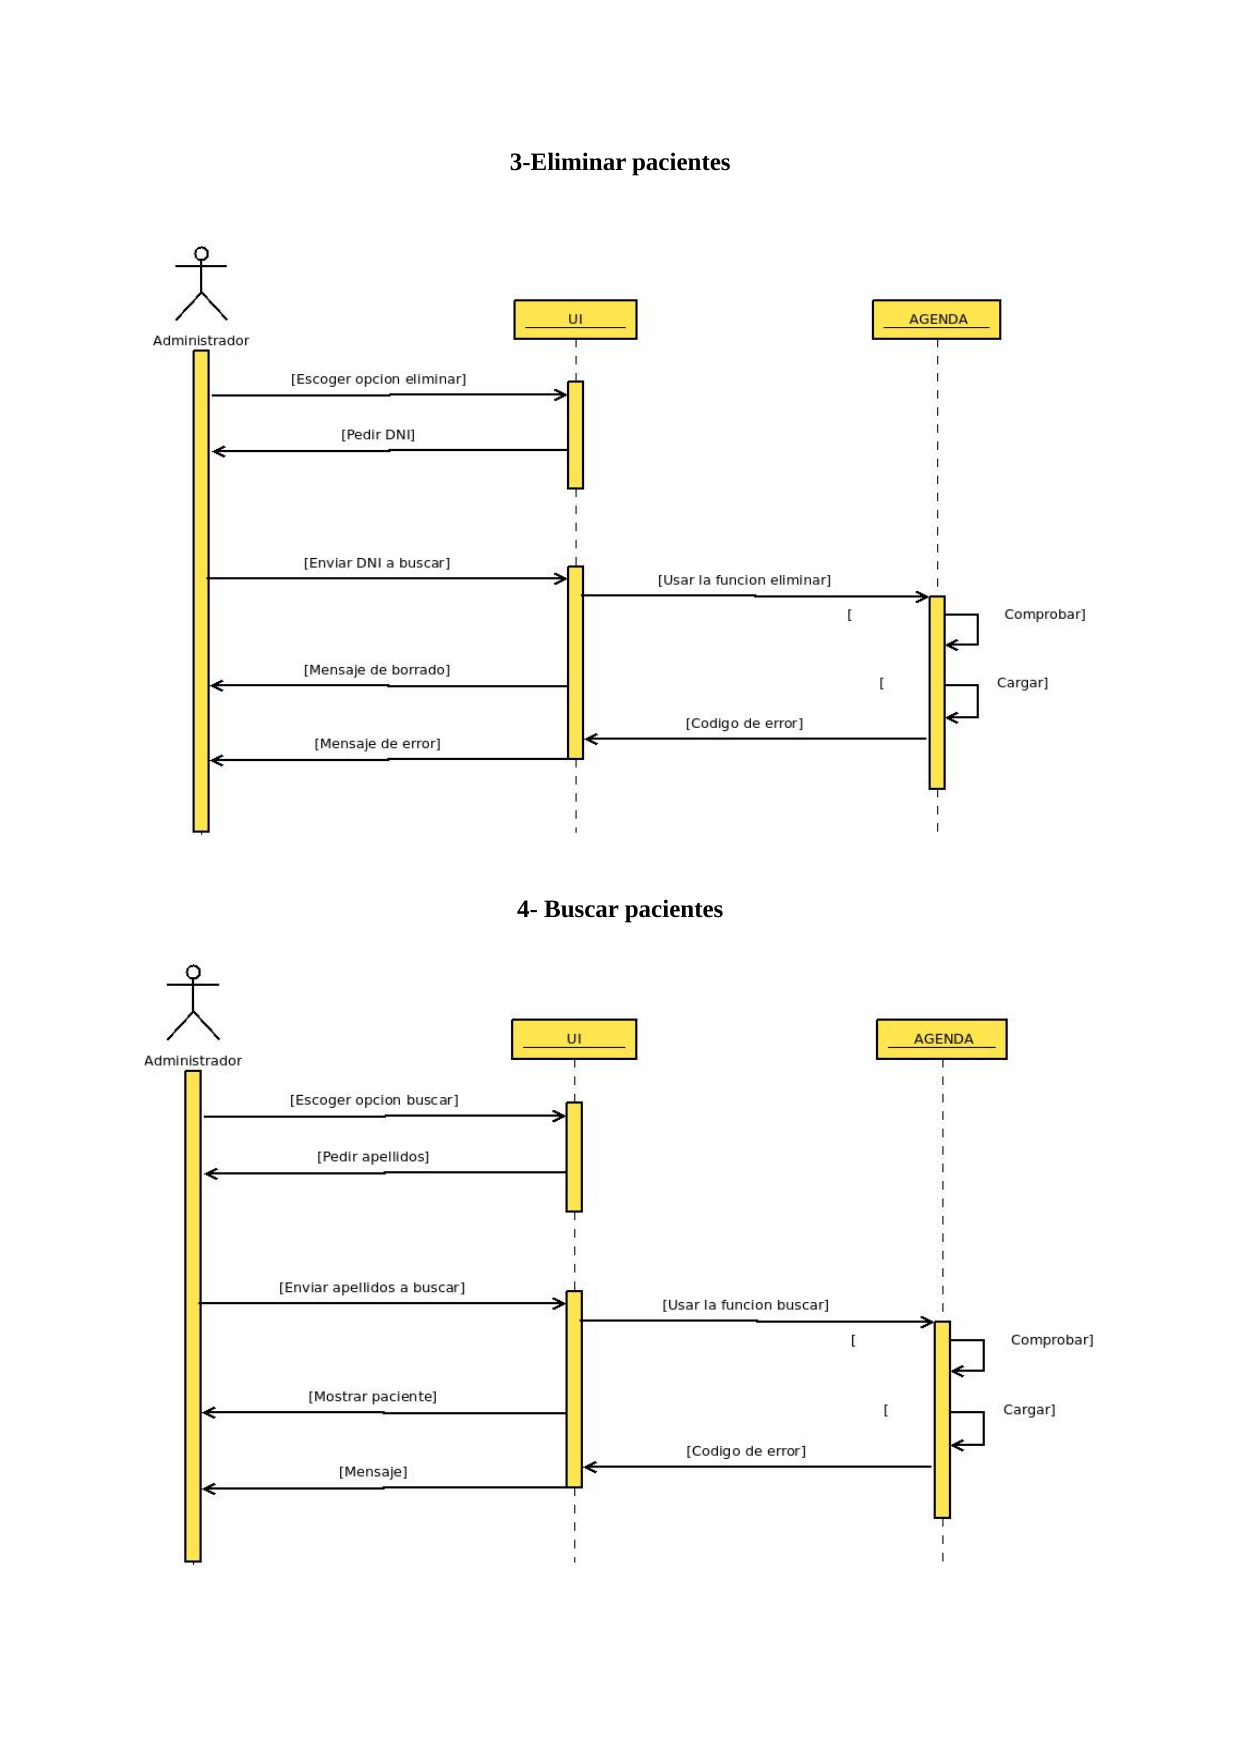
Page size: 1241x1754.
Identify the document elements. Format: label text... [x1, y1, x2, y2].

text 3-Eliminar pacientes [118, 147, 1122, 176]
text 4- Buscar pacientes [118, 894, 1122, 923]
picture [153, 233, 1088, 837]
picture [144, 952, 1096, 1567]
